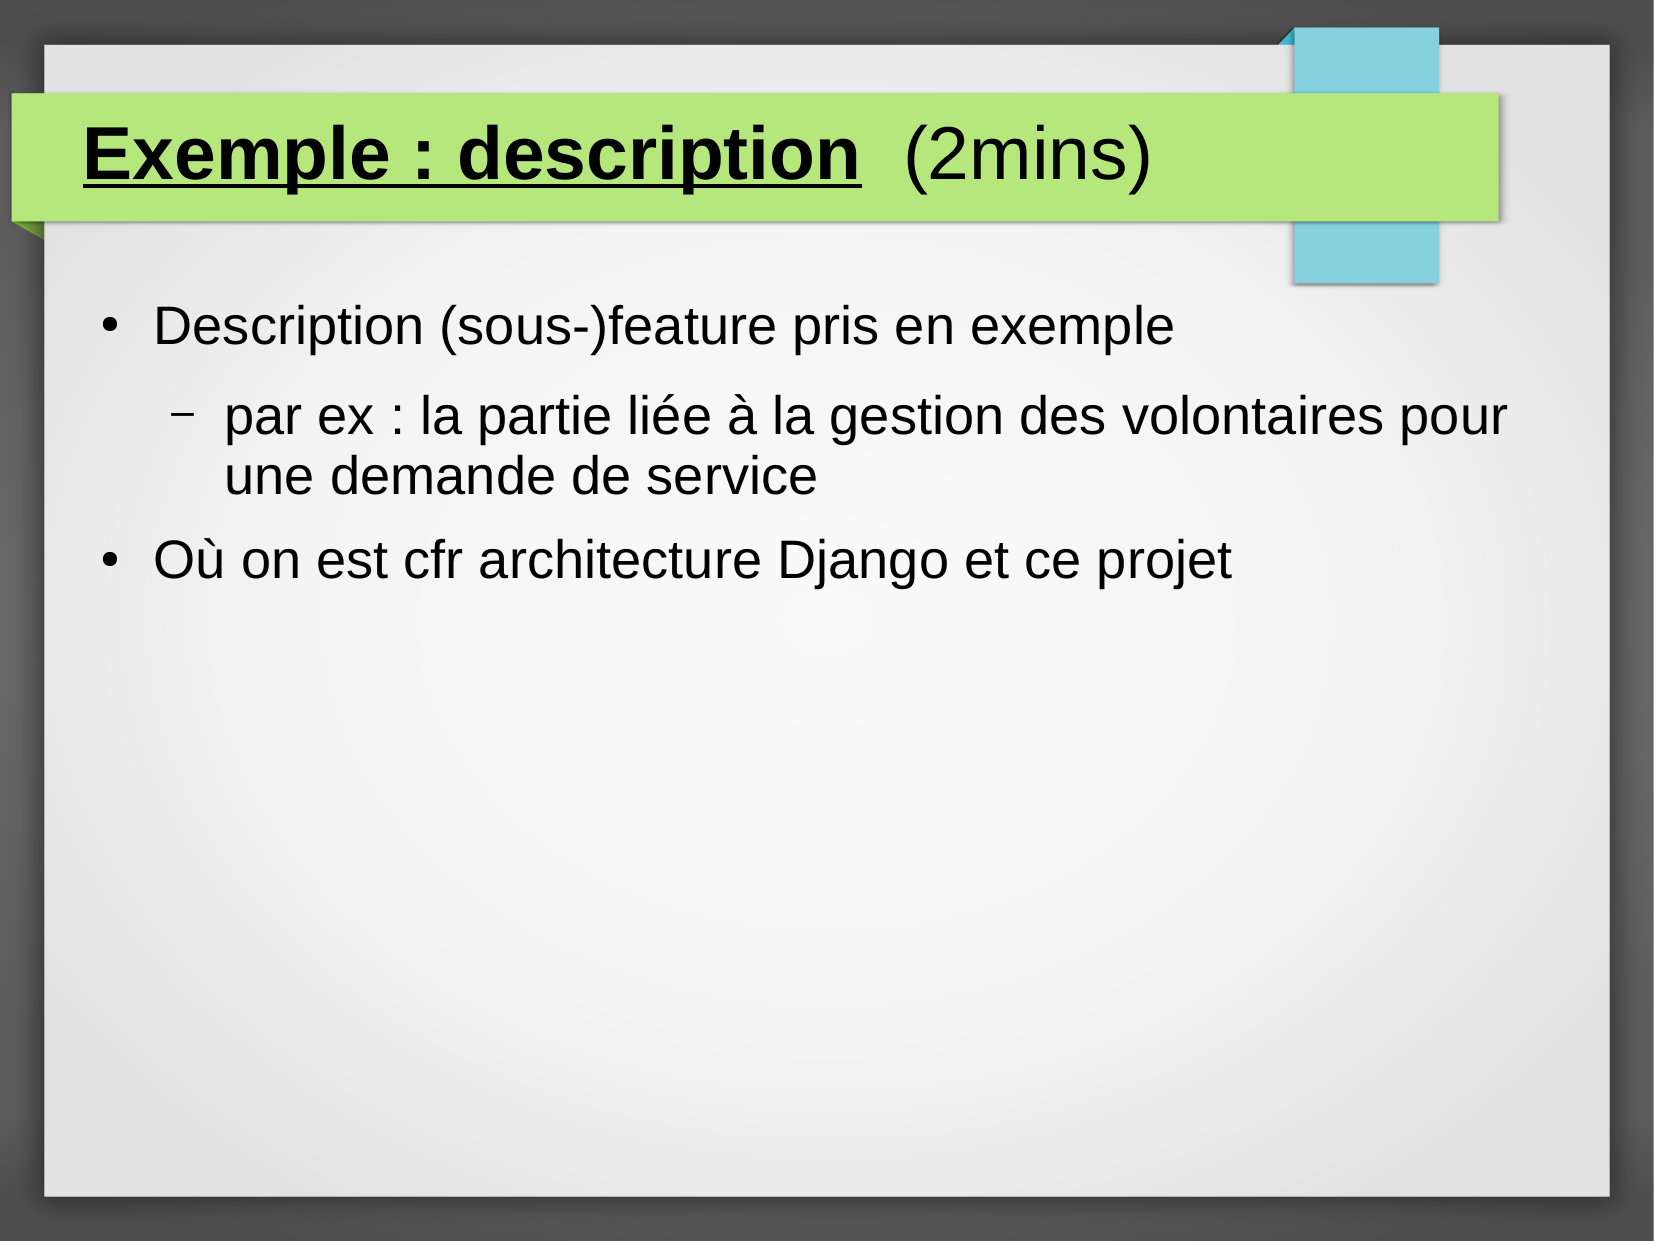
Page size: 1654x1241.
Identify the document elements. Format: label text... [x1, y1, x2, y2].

picture [0, 0, 1654, 1241]
title Exemple : description (2mins) [82, 94, 1264, 213]
list Description (sous-)feature pris en exemple par ex : la partie liée à la gestion des volontaires pour une demande de service Où on est cfr architecture Django et ce projet [82, 295, 1571, 1015]
